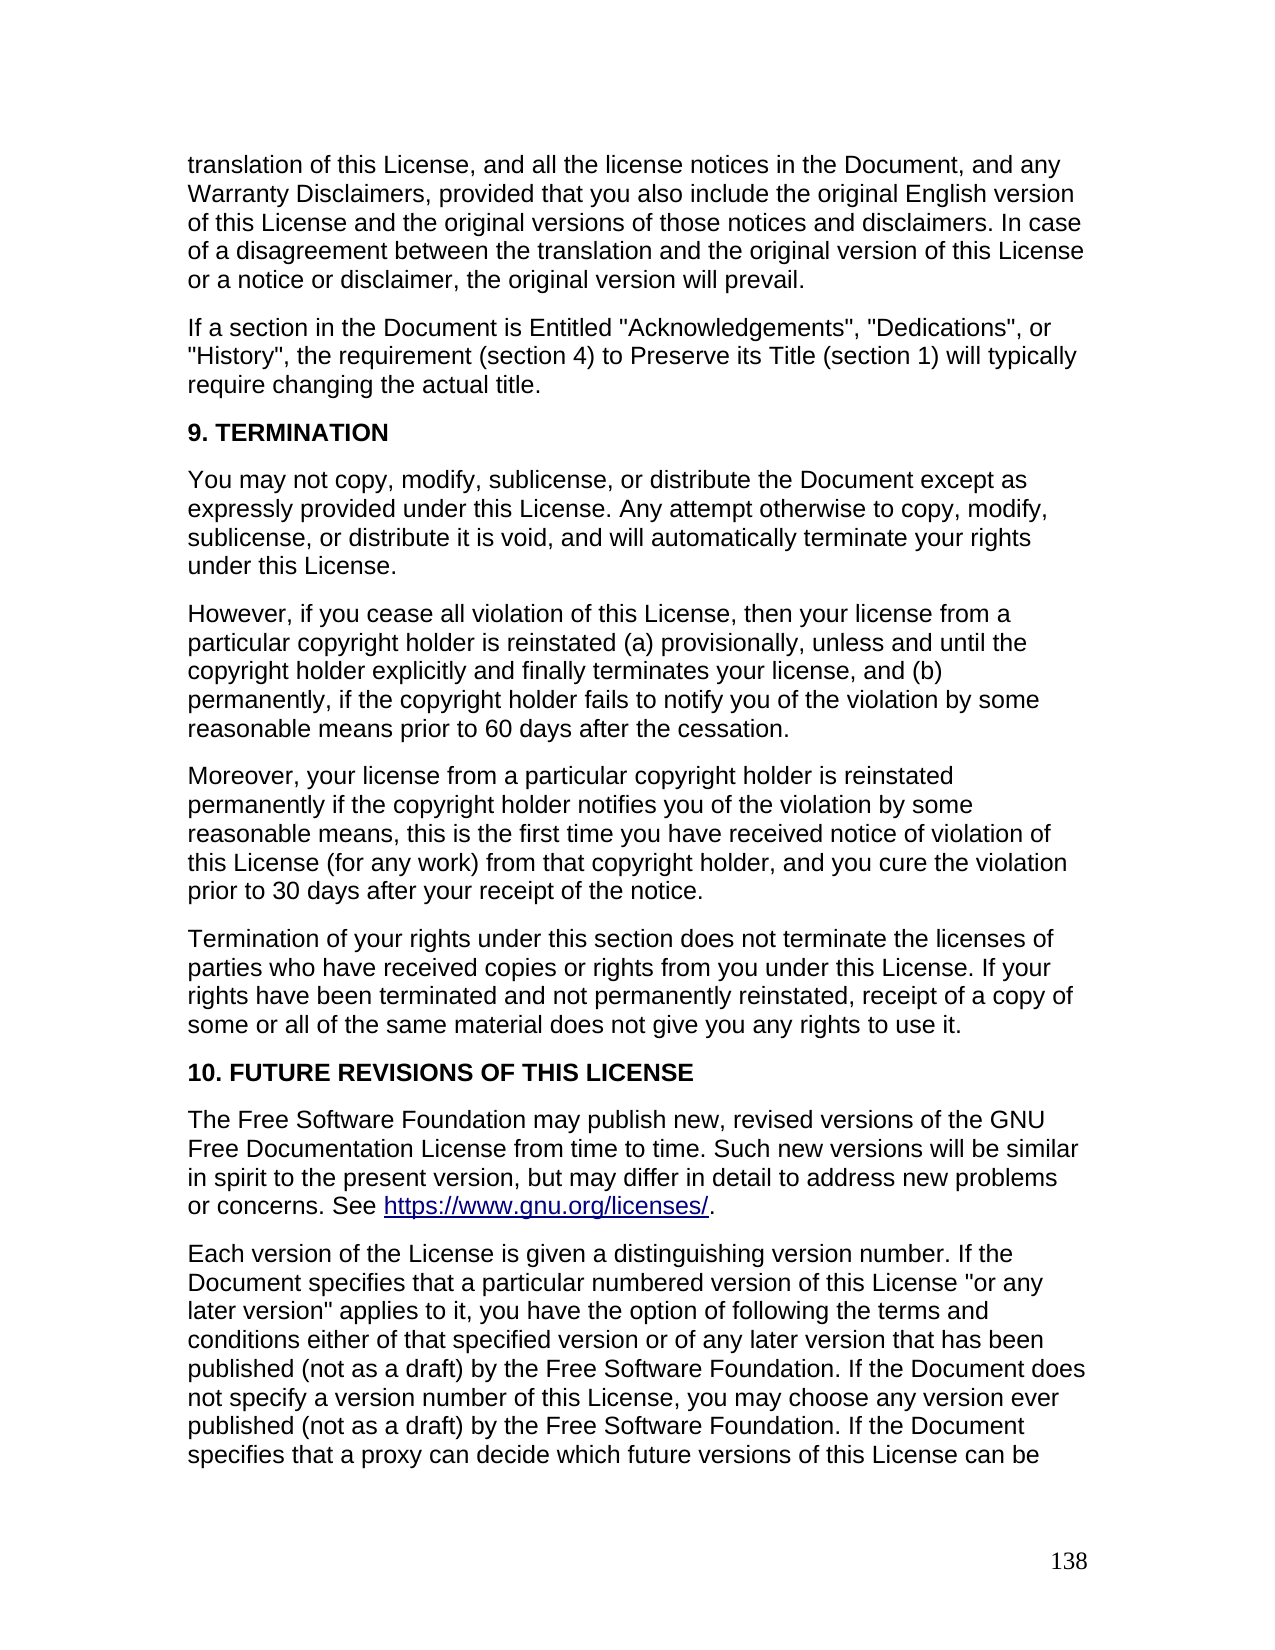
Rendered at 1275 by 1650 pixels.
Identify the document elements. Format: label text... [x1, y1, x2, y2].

text Moreover, your license from a particular copyright holder is reinstated permanently if the copyright holder notifies you of the violation by some reasonable means, this is the first time you have received notice of violation of this License (for any work) from that copyright holder, and you cure the violation prior to 30 days after your receipt of the notice. [187, 761, 1087, 905]
text If a section in the Document is Entitled "Acknowledgements", "Dedications", or "History", the requirement (section 4) to Preserve its Title (section 1) will typically require changing the actual title. [187, 312, 1087, 399]
text 10. FUTURE REVISIONS OF THIS LICENSE [187, 1057, 1087, 1086]
text 9. TERMINATION [187, 417, 1087, 446]
text You may not copy, modify, sublicense, or distribute the Document except as expressly provided under this License. Any attempt otherwise to copy, modify, sublicense, or distribute it is void, and will automatically terminate your rights under this License. [187, 465, 1087, 580]
text The Free Software Foundation may publish new, revised versions of the GNU Free Documentation License from time to time. Such new versions will be similar in spirit to the present version, but may differ in detail to address new problems or concerns. See https://www.gnu.org/licenses/. [187, 1105, 1087, 1220]
text Each version of the License is given a distinguishing version number. If the Document specifies that a particular numbered version of this License "or any later version" applies to it, you have the option of following the terms and conditions either of that specified version or of any later version that has been published (not as a draft) by the Free Software Foundation. If the Document does not specify a version number of this License, you may choose any version ever published (not as a draft) by the Free Software Foundation. If the Document specifies that a proxy can decide which future versions of this License can be [187, 1239, 1087, 1469]
text However, if you cease all violation of this License, then your license from a particular copyright holder is reinstated (a) provisionally, unless and until the copyright holder explicitly and finally terminates your license, and (b) permanently, if the copyright holder fails to notify you of the violation by some reasonable means prior to 60 days after the cessation. [187, 599, 1087, 742]
text translation of this License, and all the license notices in the Document, and any Warranty Disclaimers, provided that you also include the original English version of this License and the original versions of those notices and disclaimers. In case of a disagreement between the translation and the original version of this License or a notice or disclaimer, the original version will prevail. [187, 150, 1087, 294]
text Termination of your rights under this section does not terminate the licenses of parties who have received copies or rights from you under this License. If your rights have been terminated and not permanently reinstated, receipt of a copy of some or all of the same material does not give you any rights to use it. [187, 924, 1087, 1039]
